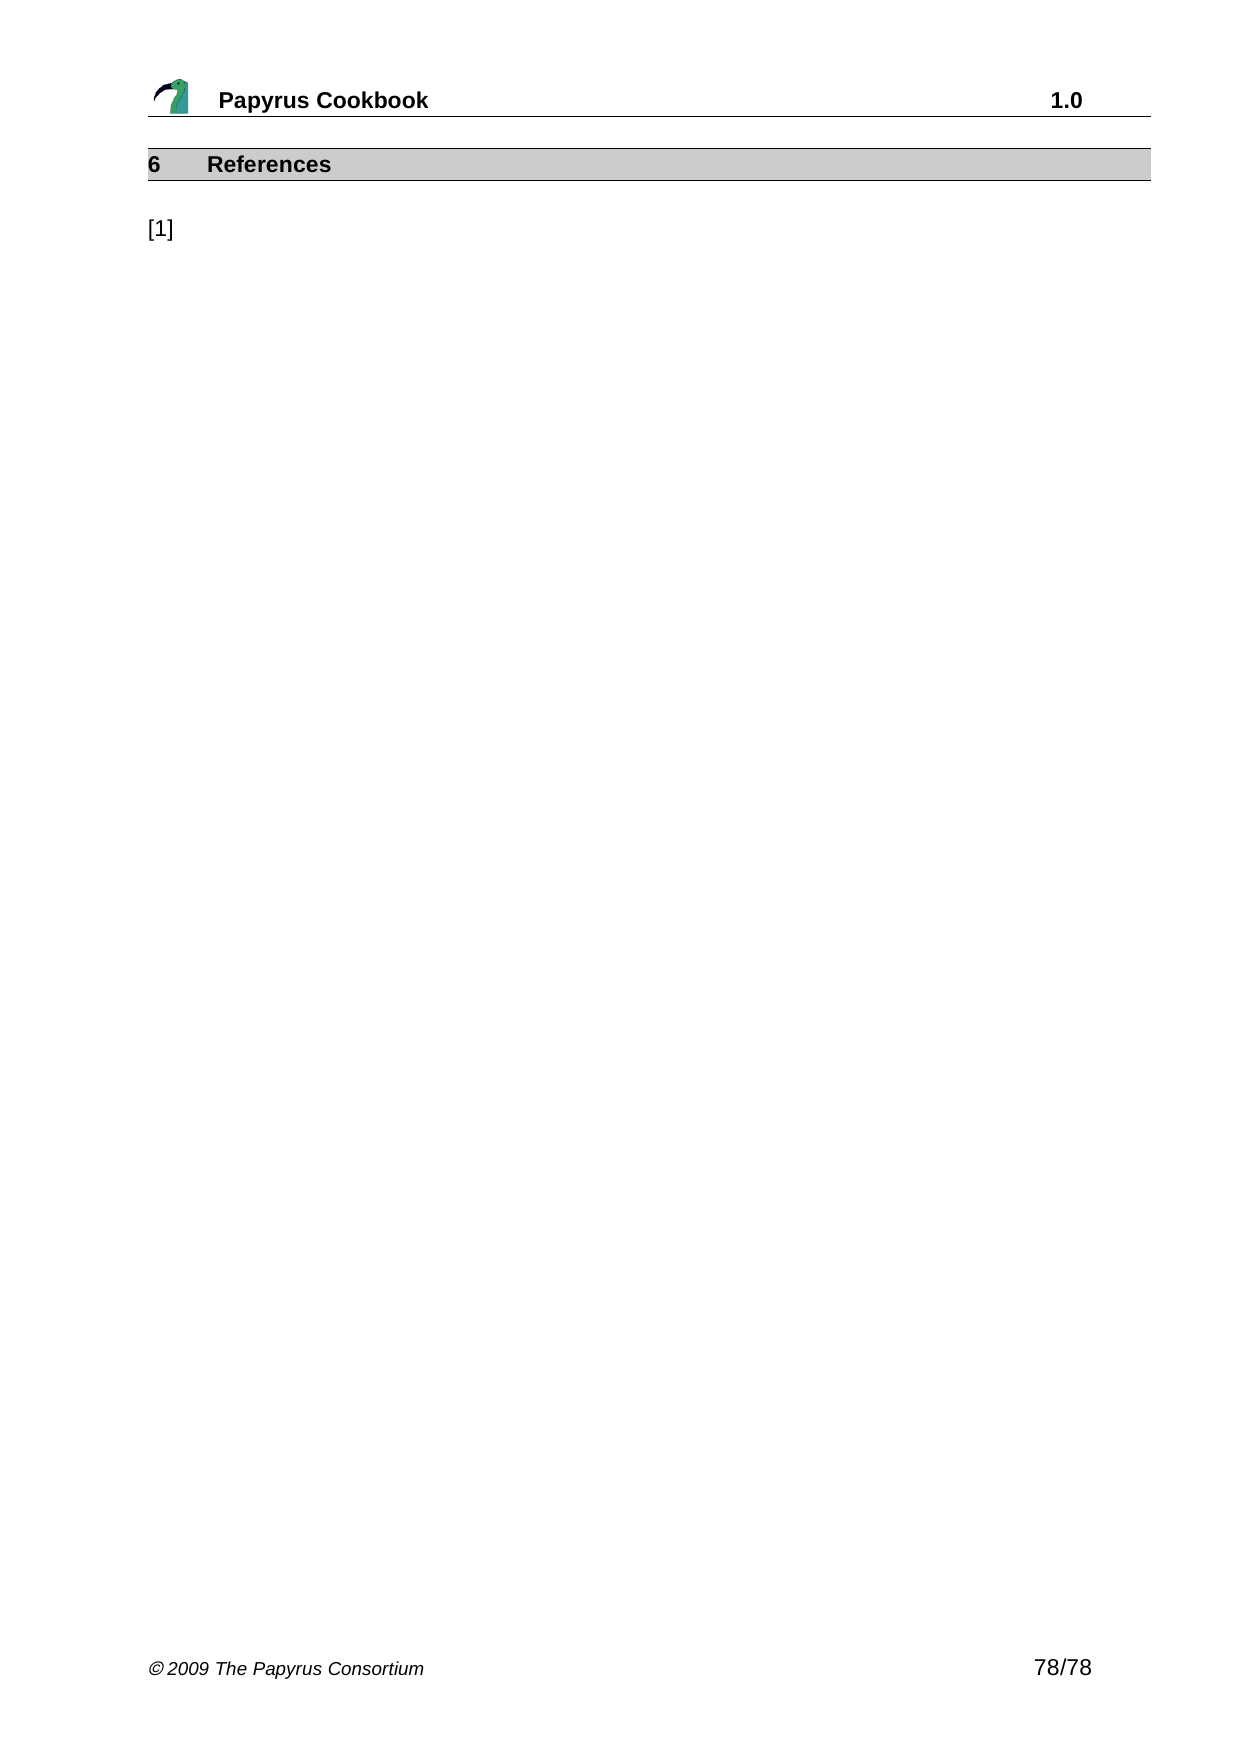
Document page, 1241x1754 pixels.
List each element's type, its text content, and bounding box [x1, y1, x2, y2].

picture [153, 79, 189, 114]
subtitle References [148, 149, 1151, 180]
